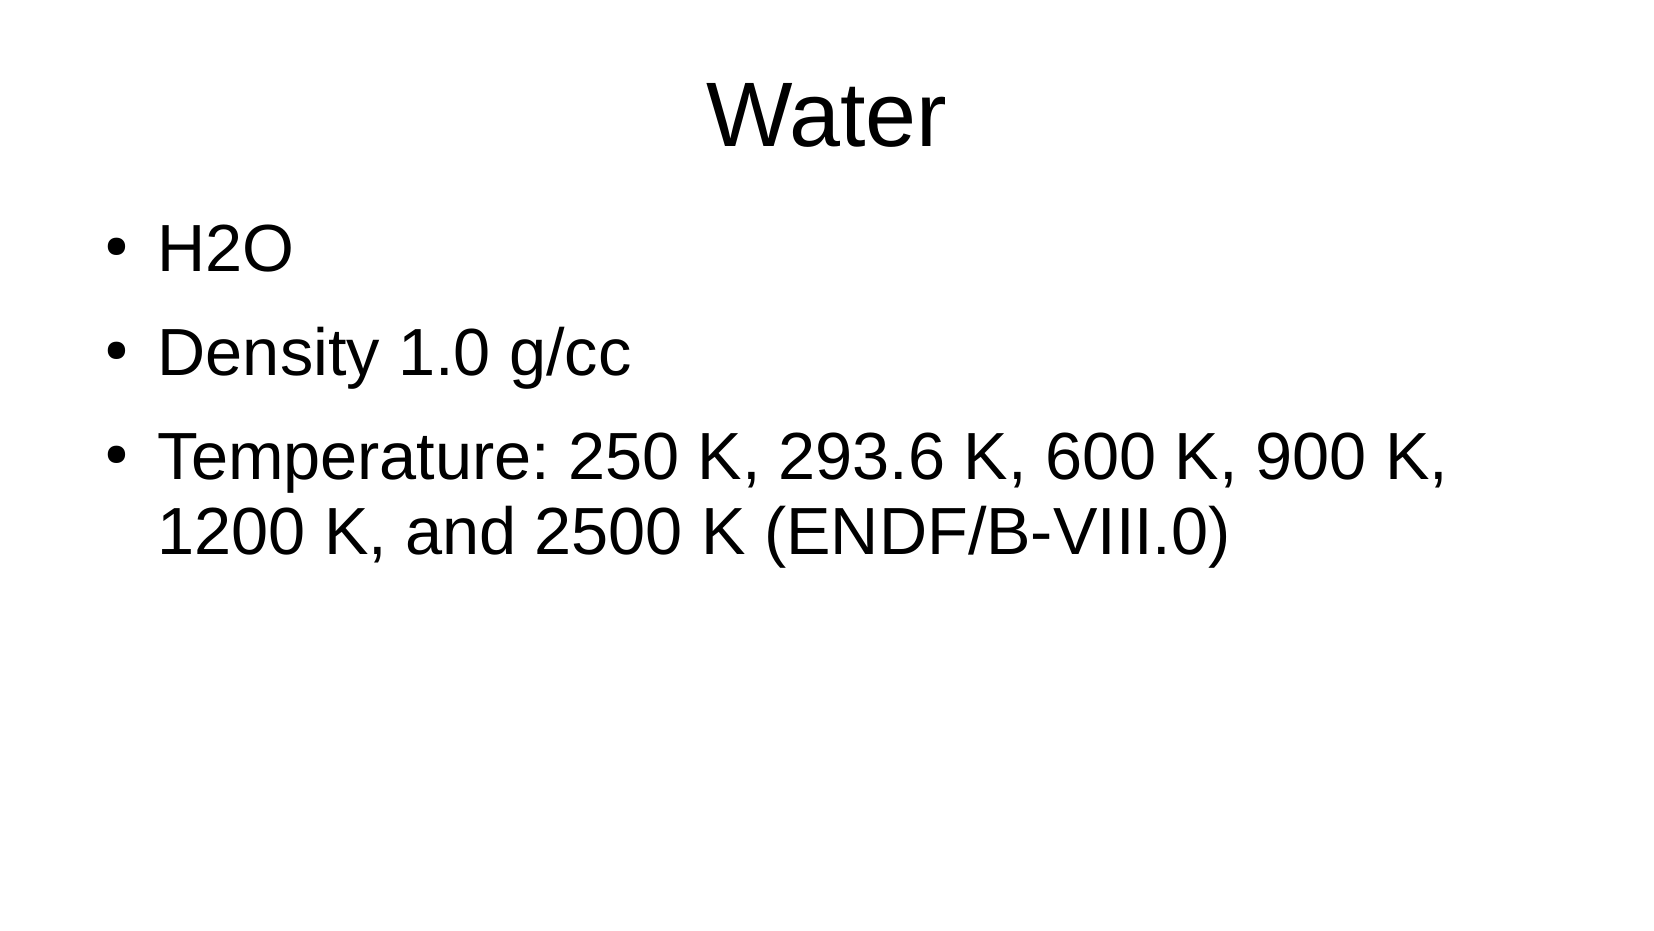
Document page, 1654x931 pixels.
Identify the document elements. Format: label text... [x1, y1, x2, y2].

list H2O Density 1.0 g/cc Temperature: 250 K, 293.6 K, 600 K, 900 K, 1200 K, and 2500 K (ENDF/B-VIII.0) [86, 210, 1576, 751]
title Water [82, 37, 1571, 193]
